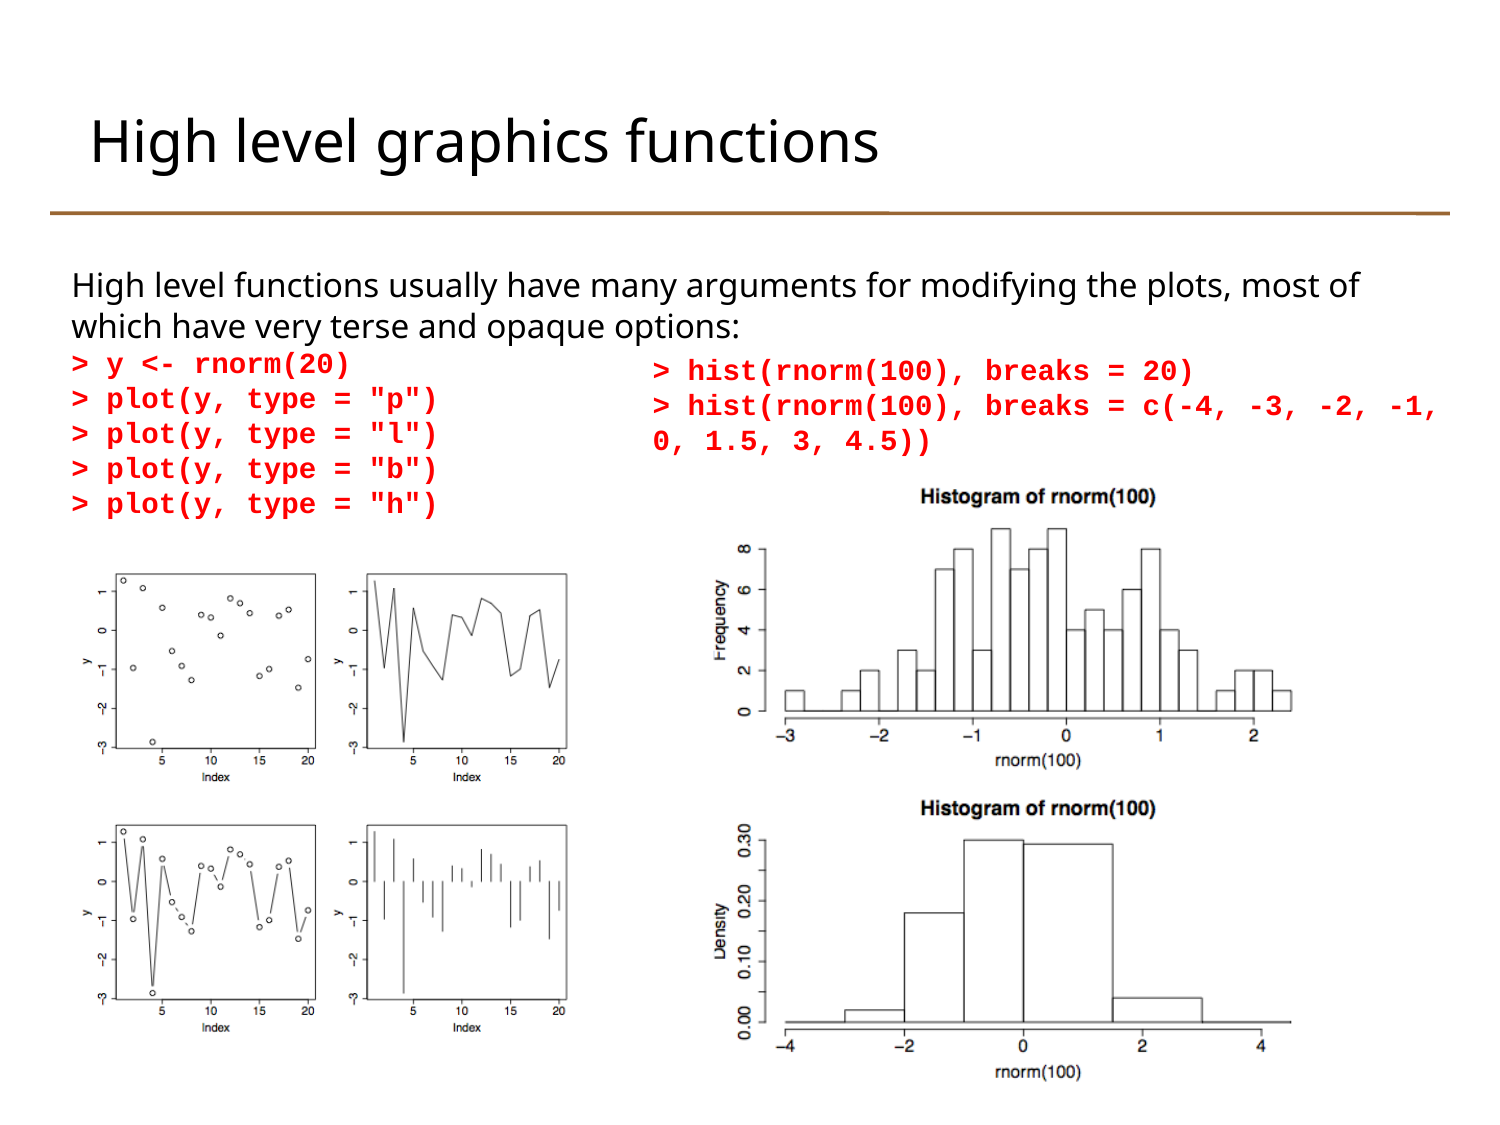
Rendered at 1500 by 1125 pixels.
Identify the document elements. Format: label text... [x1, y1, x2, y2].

text_box High level functions usually have many arguments for modifying the plots, most of which have very terse and opaque options: > y <- rnorm(20) > plot(y, type = "p") > plot(y, type = "l") > plot(y, type = "b") > plot(y, type = "h") [71, 263, 1422, 1006]
text_box High level graphics functions [75, 44, 1425, 233]
text_box > hist(rnorm(100), breaks = 20) > hist(rnorm(100), breaks = c(-4, -3, -2, -1, 0, 1.5, 3, 4.5)) [637, 343, 1481, 469]
picture [707, 479, 1316, 1087]
picture [75, 562, 578, 1040]
